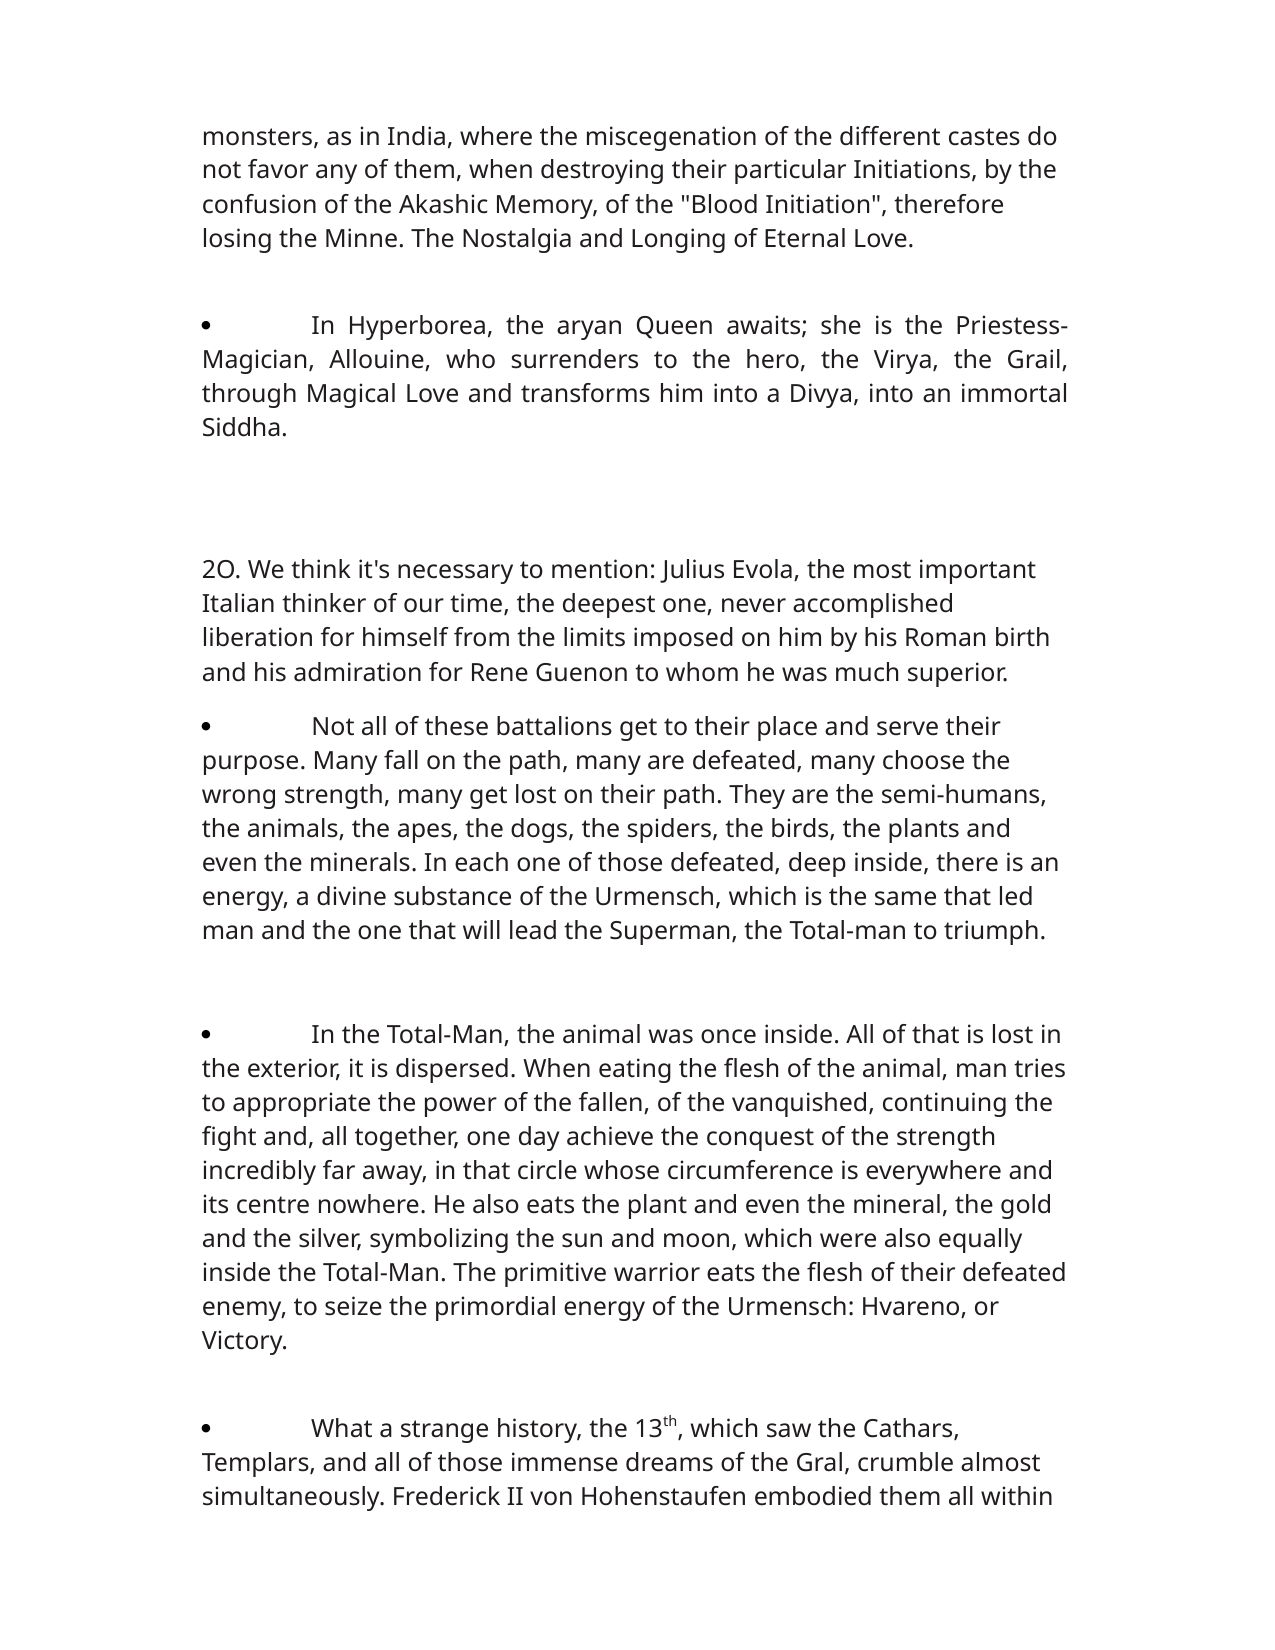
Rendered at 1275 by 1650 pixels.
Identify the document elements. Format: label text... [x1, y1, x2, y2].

list Not all of these battalions get to their place and serve their purpose. Many fall on the path, many are defeated, many choose the wrong strength, many get lost on their path. They are the semi-humans, the animals, the apes, the dogs, the spiders, the birds, the plants and even the minerals. In each one of those defeated, deep inside, there is an energy, a divine substance of the Urmensch, which is the same that led man and the one that will lead the Superman, the Total-man to triumph. [202, 708, 1062, 947]
list In Hyperborea, the aryan Queen awaits; she is the Priestess-Magician, Allouine, who surrenders to the hero, the Virya, the Grail, through Magical Love and transforms him into a Divya, into an immortal Siddha. [202, 308, 1069, 444]
list monsters, as in India, where the miscegenation of the different castes do not favor any of them, when destroying their particular Initiations, by the confusion of the Akashic Memory, of the "Blood Initiation", therefore losing the Minne. The Nostalgia and Longing of Eternal Love. [202, 118, 1073, 254]
list In the Total-Man, the animal was once inside. All of that is lost in the exterior, it is dispersed. When eating the flesh of the animal, man tries to appropriate the power of the fallen, of the vanquished, continuing the fight and, all together, one day achieve the conquest of the strength incredibly far away, in that circle whose circumference is everywhere and its centre nowhere. He also eats the plant and even the mineral, the gold and the silver, symbolizing the sun and moon, which were also equally inside the Total-Man. The primitive warrior eats the flesh of their defeated enemy, to seize the primordial energy of the Urmensch: Hvareno, or Victory. [202, 1016, 1070, 1357]
list What a strange history, the 13th, which saw the Cathars, Templars, and all of those immense dreams of the Gral, crumble almost simultaneously. Frederick II von Hohenstaufen embodied them all within [202, 1411, 1068, 1513]
text 2O. We think it's necessary to mention: Julius Evola, the most important Italian thinker of our time, the deepest one, never accomplished liberation for himself from the limits imposed on him by his Roman birth and his admiration for Rene Guenon to whom he was much superior. [202, 552, 1066, 688]
